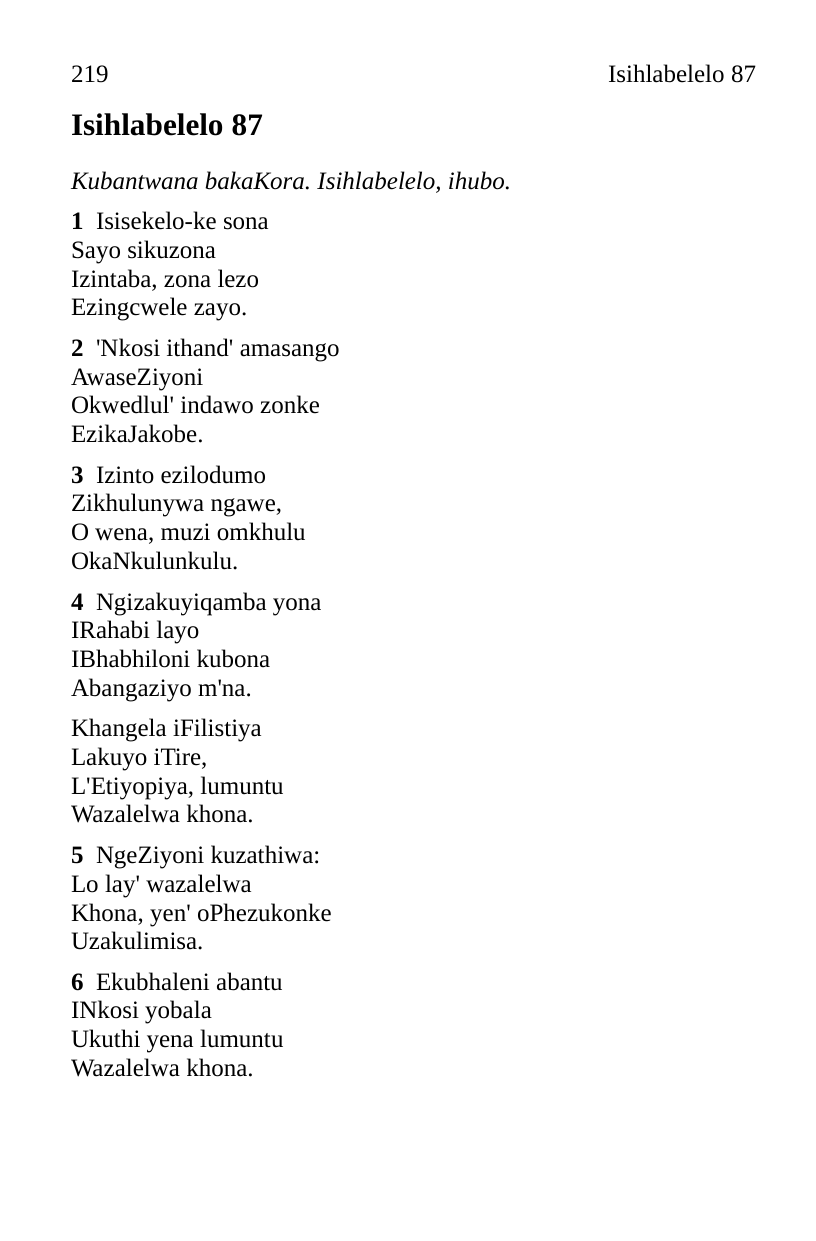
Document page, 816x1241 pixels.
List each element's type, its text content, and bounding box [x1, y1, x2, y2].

text Sayo sikuzona [71, 235, 756, 264]
text Kubantwana bakaKora. Isihlabelelo, ihubo. [71, 166, 756, 194]
text OkaNkulunkulu. [71, 546, 756, 575]
text 2 'Nkosi ithand' amasango [71, 333, 756, 362]
text Wazalelwa khona. [71, 799, 756, 828]
text EzikaJakobe. [71, 419, 756, 448]
text L'Etiyopiya, lumuntu [71, 771, 756, 799]
text Khangela iFilistiya [71, 713, 756, 742]
text O wena, muzi omkhulu [71, 517, 756, 546]
text 1 Isisekelo-ke sona [71, 206, 756, 235]
text 5 NgeZiyoni kuzathiwa: [71, 840, 756, 869]
text Izintaba, zona lezo [71, 264, 756, 292]
text Zikhulunywa ngawe, [71, 488, 756, 517]
text Uzakulimisa. [71, 926, 756, 955]
text Abangaziyo m'na. [71, 673, 756, 702]
text Khona, yen' oPhezukonke [71, 898, 756, 926]
text Wazalelwa khona. [71, 1053, 756, 1082]
text AwaseZiyoni [71, 362, 756, 391]
text INkosi yobala [71, 996, 756, 1024]
text Isihlabelelo 87 [71, 106, 756, 142]
text Ezingcwele zayo. [71, 292, 756, 321]
text Lakuyo iTire, [71, 742, 756, 771]
text IBhabhiloni kubona [71, 644, 756, 673]
text Okwedlul' indawo zonke [71, 391, 756, 419]
text 6 Ekubhaleni abantu [71, 967, 756, 996]
text IRahabi layo [71, 615, 756, 644]
text 3 Izinto ezilodumo [71, 460, 756, 488]
text 4 Ngizakuyiqamba yona [71, 587, 756, 615]
text Ukuthi yena lumuntu [71, 1024, 756, 1053]
text Lo lay' wazalelwa [71, 869, 756, 898]
